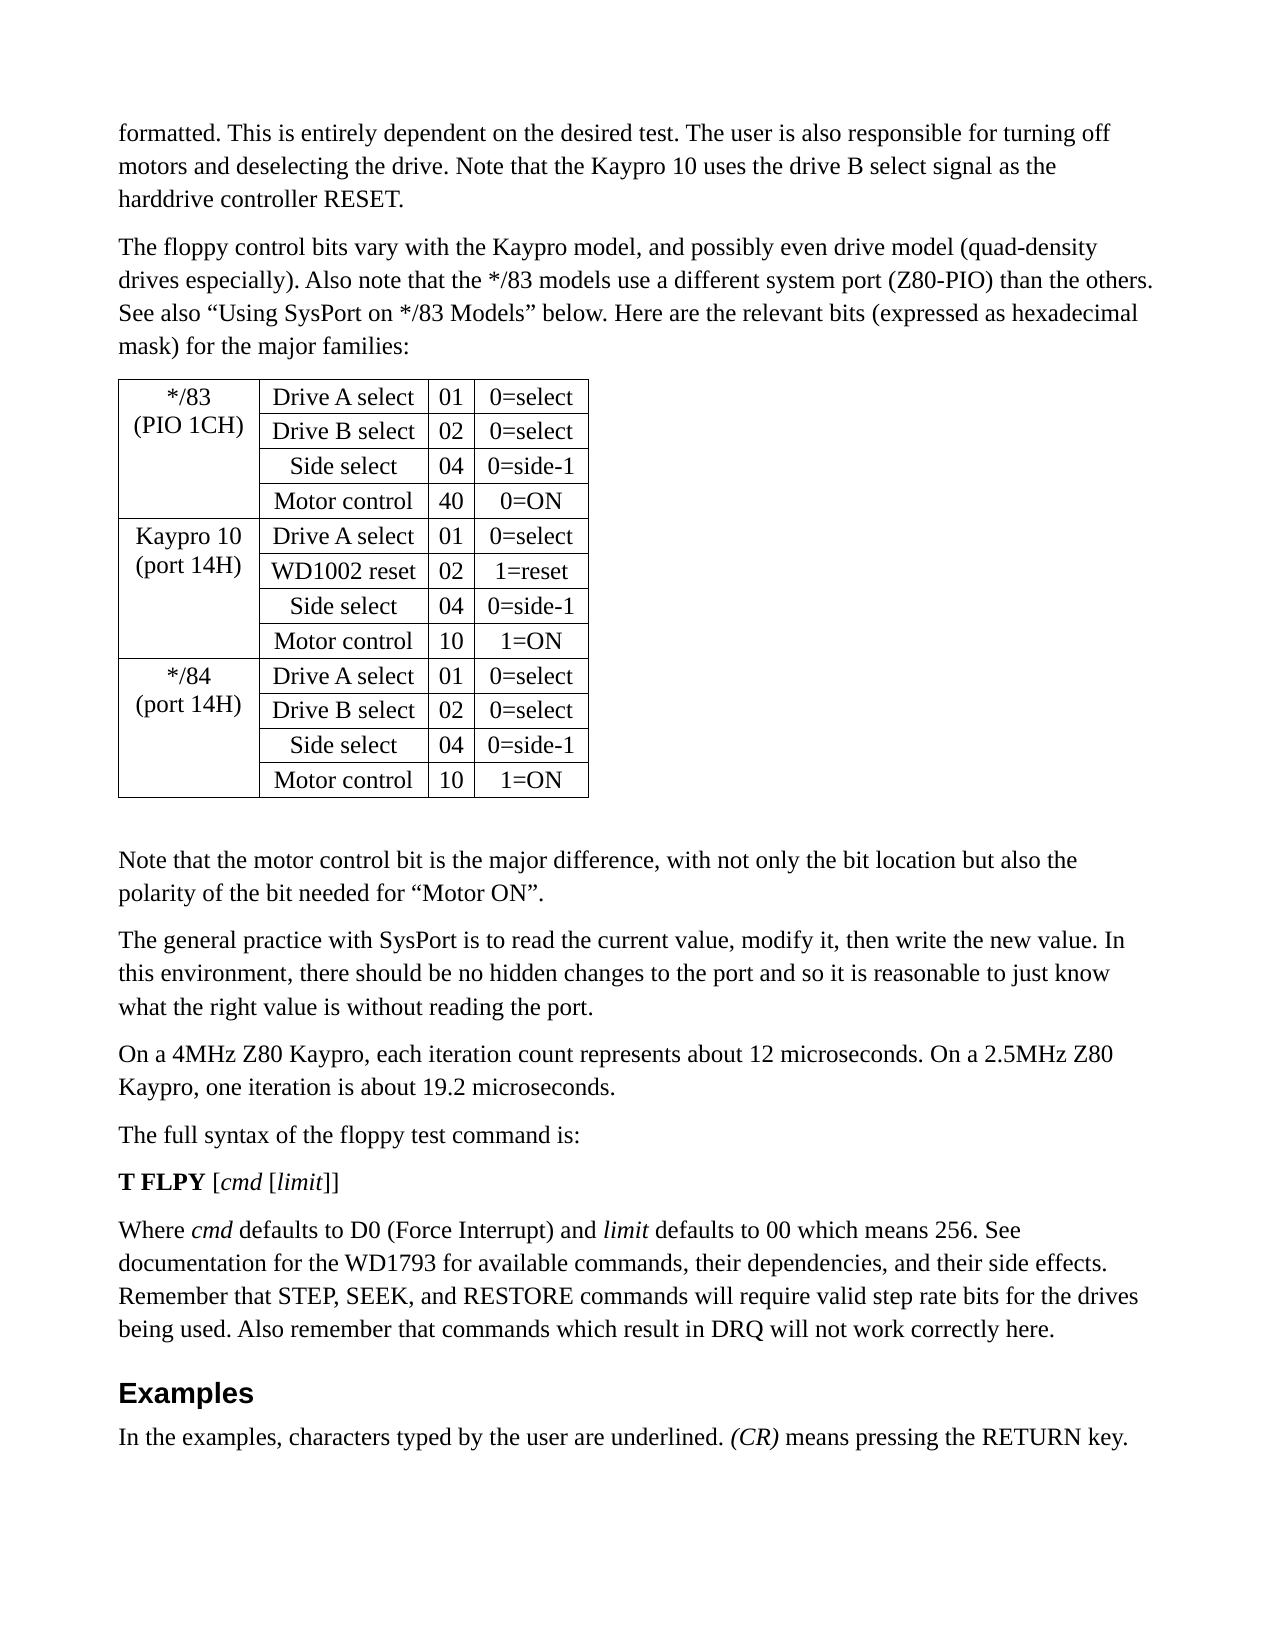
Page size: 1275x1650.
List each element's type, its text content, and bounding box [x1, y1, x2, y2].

table_cell 40 [429, 484, 474, 518]
table_cell Motor control [260, 624, 428, 658]
text T FLPY [cmd [limit]] [118, 1167, 1157, 1196]
table_cell 0=select [475, 659, 588, 692]
subtitle Examples [118, 1376, 1157, 1410]
text Note that the motor control bit is the major difference, with not only the bit location but also the polarity of the bit needed for “Motor ON”. [118, 845, 1157, 907]
table_cell 10 [429, 763, 474, 797]
table_cell 0=side-1 [475, 449, 588, 483]
text On a 4MHz Z80 Kaypro, each iteration count represents about 12 microseconds. On a 2.5MHz Z80 Kaypro, one iteration is about 19.2 microseconds. [118, 1039, 1157, 1101]
table_cell 1=reset [475, 554, 588, 588]
table_cell Drive A select [260, 519, 428, 553]
table_header */83 (PIO 1CH) [119, 380, 259, 518]
table_header Drive A select [260, 380, 428, 413]
table_cell Motor control [260, 484, 428, 518]
text The general practice with SysPort is to read the current value, modify it, then write the new value. In this environment, there should be no hidden changes to the port and so it is reasonable to just know what the right value is without reading the port. [118, 926, 1157, 1020]
table_cell Drive B select [260, 414, 428, 448]
table_cell 0=select [475, 519, 588, 553]
table_cell 1=ON [475, 763, 588, 797]
text Where cmd defaults to D0 (Force Interrupt) and limit defaults to 00 which means 256. See documentation for the WD1793 for available commands, their dependencies, and their side effects. Remember that STEP, SEEK, and RESTORE commands will require valid step rate bits for the drives being used. Also remember that commands which result in DRQ will not work correctly here. [118, 1215, 1157, 1343]
table_cell Side select [260, 449, 428, 483]
text formatted. This is entirely dependent on the desired test. The user is also responsible for turning off motors and deselecting the drive. Note that the Kaypro 10 uses the drive B select signal as the harddrive controller RESET. [118, 118, 1157, 213]
table_header 01 [429, 380, 474, 413]
text In the examples, characters typed by the user are underlined. (CR) means pressing the RETURN key. [118, 1422, 1157, 1451]
table_cell 10 [429, 624, 474, 658]
table_cell Drive B select [260, 694, 428, 727]
table_cell 0=side-1 [475, 729, 588, 762]
table_cell Side select [260, 589, 428, 623]
table_cell 02 [429, 554, 474, 588]
table_cell 01 [429, 519, 474, 553]
table_cell 04 [429, 589, 474, 623]
table_cell Side select [260, 729, 428, 762]
table_cell 04 [429, 729, 474, 762]
table_cell 1=ON [475, 624, 588, 658]
table_header 0=select [475, 380, 588, 413]
table_cell 04 [429, 449, 474, 483]
text The floppy control bits vary with the Kaypro model, and possibly even drive model (quad-density drives especially). Also note that the */83 models use a different system port (Z80-PIO) than the others. See also “Using SysPort on */83 Models” below. Here are the relevant bits (expressed as hexadecimal mask) for the major families: [118, 232, 1157, 359]
table_cell 0=side-1 [475, 589, 588, 623]
table_cell 0=select [475, 694, 588, 727]
table_cell 01 [429, 659, 474, 692]
text The full syntax of the floppy test command is: [118, 1120, 1157, 1148]
table_cell WD1002 reset [260, 554, 428, 588]
table_cell Drive A select [260, 659, 428, 692]
table_cell 0=ON [475, 484, 588, 518]
table_cell 02 [429, 414, 474, 448]
table_cell 0=select [475, 414, 588, 448]
table_cell Motor control [260, 763, 428, 797]
table_cell Kaypro 10 (port 14H) [119, 519, 259, 658]
table_cell 02 [429, 694, 474, 727]
table_cell */84 (port 14H) [119, 659, 259, 797]
